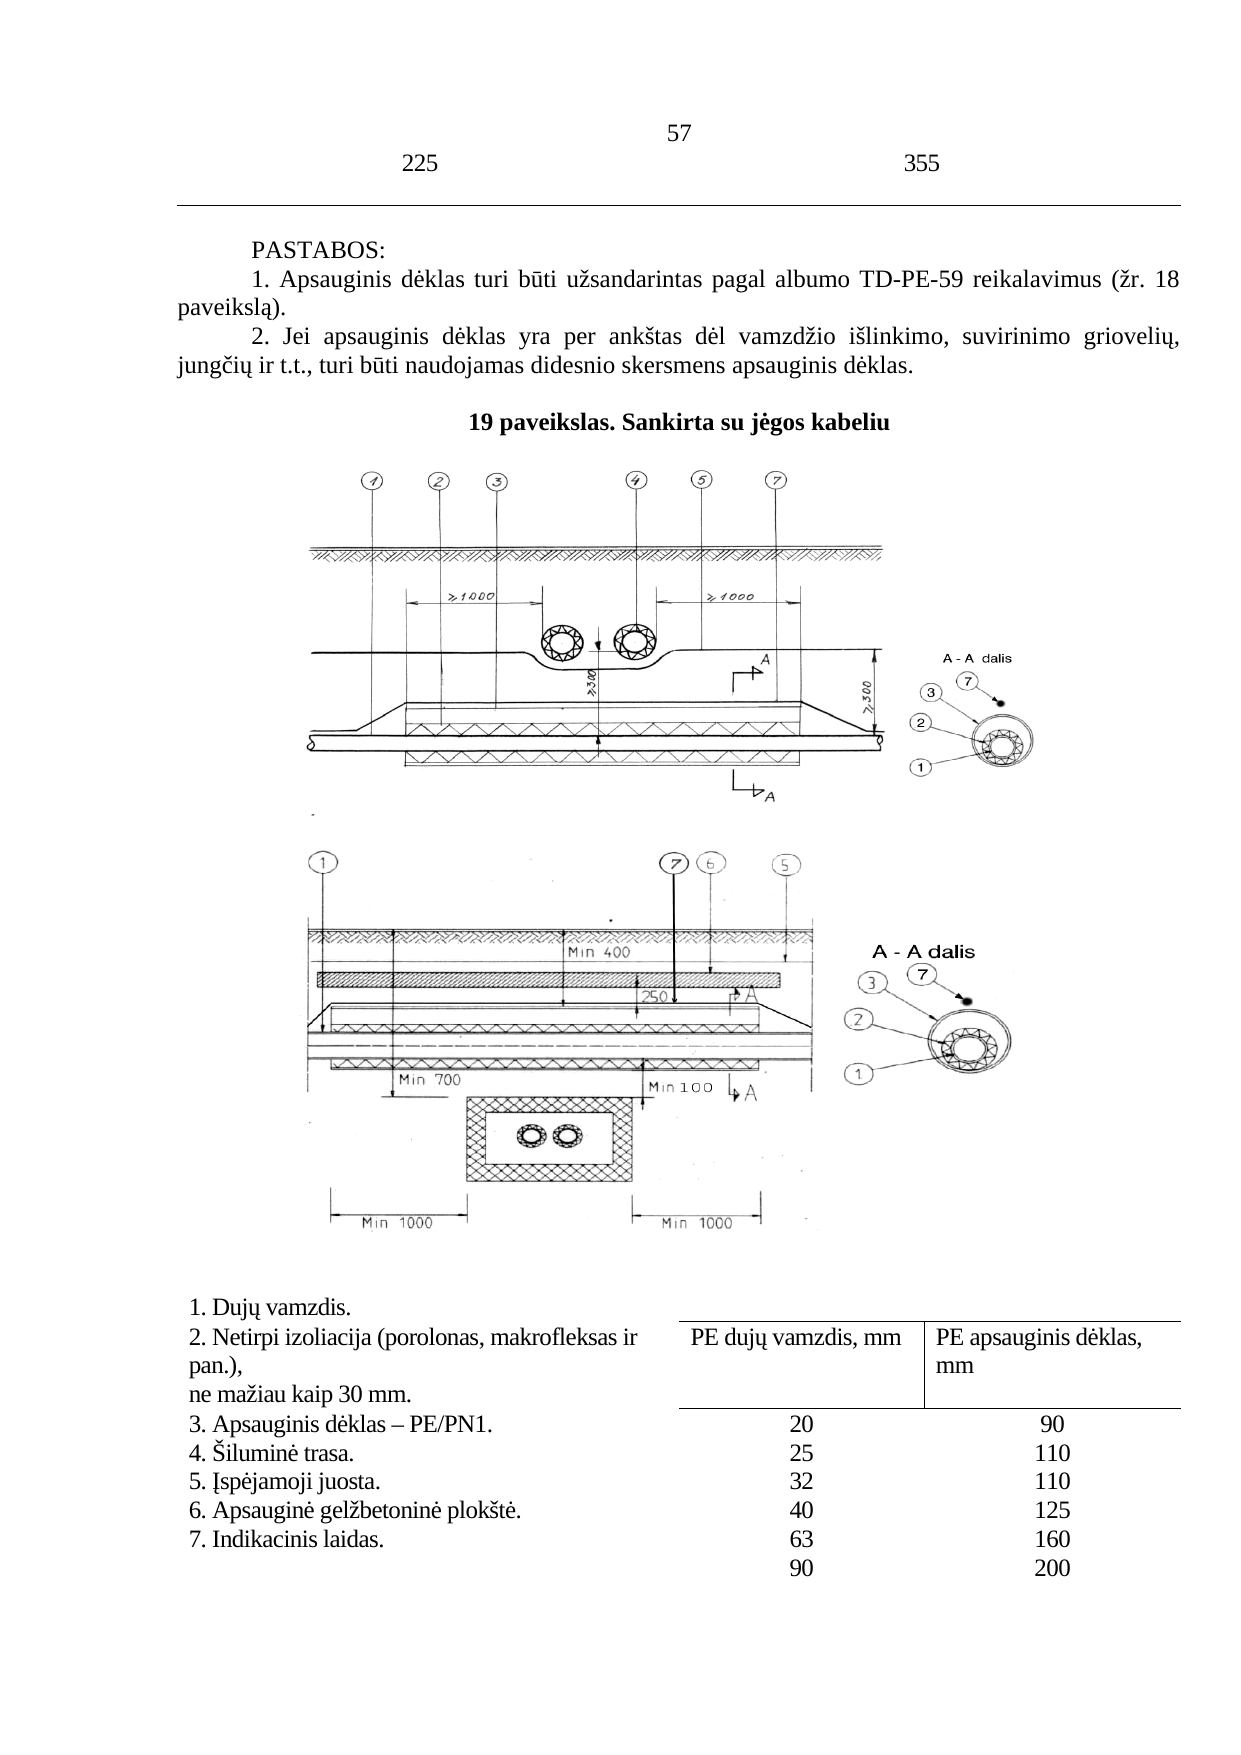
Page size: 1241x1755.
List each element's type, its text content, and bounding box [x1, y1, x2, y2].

table_cell [925, 1379, 1181, 1408]
table_cell 5. Įspėjamoji juosta. [177, 1466, 679, 1495]
text PASTABOS: [177, 235, 1181, 264]
table_cell 125 [924, 1495, 1181, 1524]
table_header [679, 1292, 924, 1321]
table_cell 25 [679, 1438, 924, 1466]
table_header 1. Dujų vamzdis. [177, 1292, 679, 1321]
table_cell 200 [924, 1553, 1181, 1581]
table_cell PE apsauginis dėklas, mm [925, 1322, 1181, 1379]
table_cell 32 [679, 1466, 924, 1495]
table_cell [177, 176, 663, 205]
table_cell PE dujų vamzdis, mm [679, 1322, 924, 1379]
table_cell ne mažiau kaip 30 mm. [177, 1379, 679, 1408]
table_cell 90 [679, 1553, 924, 1581]
table_cell 4. Šiluminė trasa. [177, 1438, 679, 1466]
table_cell 90 [924, 1409, 1181, 1438]
text 19 paveikslas. Sankirta su jėgos kabeliu [177, 407, 1181, 436]
table_cell 3. Apsauginis dėklas – PE/PN1. [177, 1408, 679, 1438]
table_cell 20 [679, 1409, 924, 1438]
table_cell 225 [177, 148, 663, 176]
table_cell 7. Indikacinis laidas. [177, 1524, 679, 1553]
table_cell 110 [924, 1438, 1181, 1466]
table_header [924, 1292, 1181, 1321]
table_cell [663, 176, 1181, 205]
text 1. Apsauginis dėklas turi būti užsandarintas pagal albumo TD-PE-59 reikalavimus (žr. 18 paveikslą). [177, 264, 1181, 321]
table_cell 2. Netirpi izoliacija (porolonas, makrofleksas ir pan.), [177, 1321, 679, 1379]
table_cell 160 [924, 1524, 1181, 1553]
table_cell 40 [679, 1495, 924, 1524]
table_cell 63 [679, 1524, 924, 1553]
table_cell 110 [924, 1466, 1181, 1495]
table_cell [679, 1379, 924, 1408]
table_cell 355 [663, 148, 1181, 176]
table_cell 6. Apsauginė gelžbetoninė plokštė. [177, 1495, 679, 1524]
text 2. Jei apsauginis dėklas yra per ankštas dėl vamzdžio išlinkimo, suvirinimo griovelių, jungčių ir t.t., turi būti naudojamas didesnio skersmens apsauginis dėklas. [177, 321, 1181, 379]
table_cell [177, 1553, 679, 1581]
